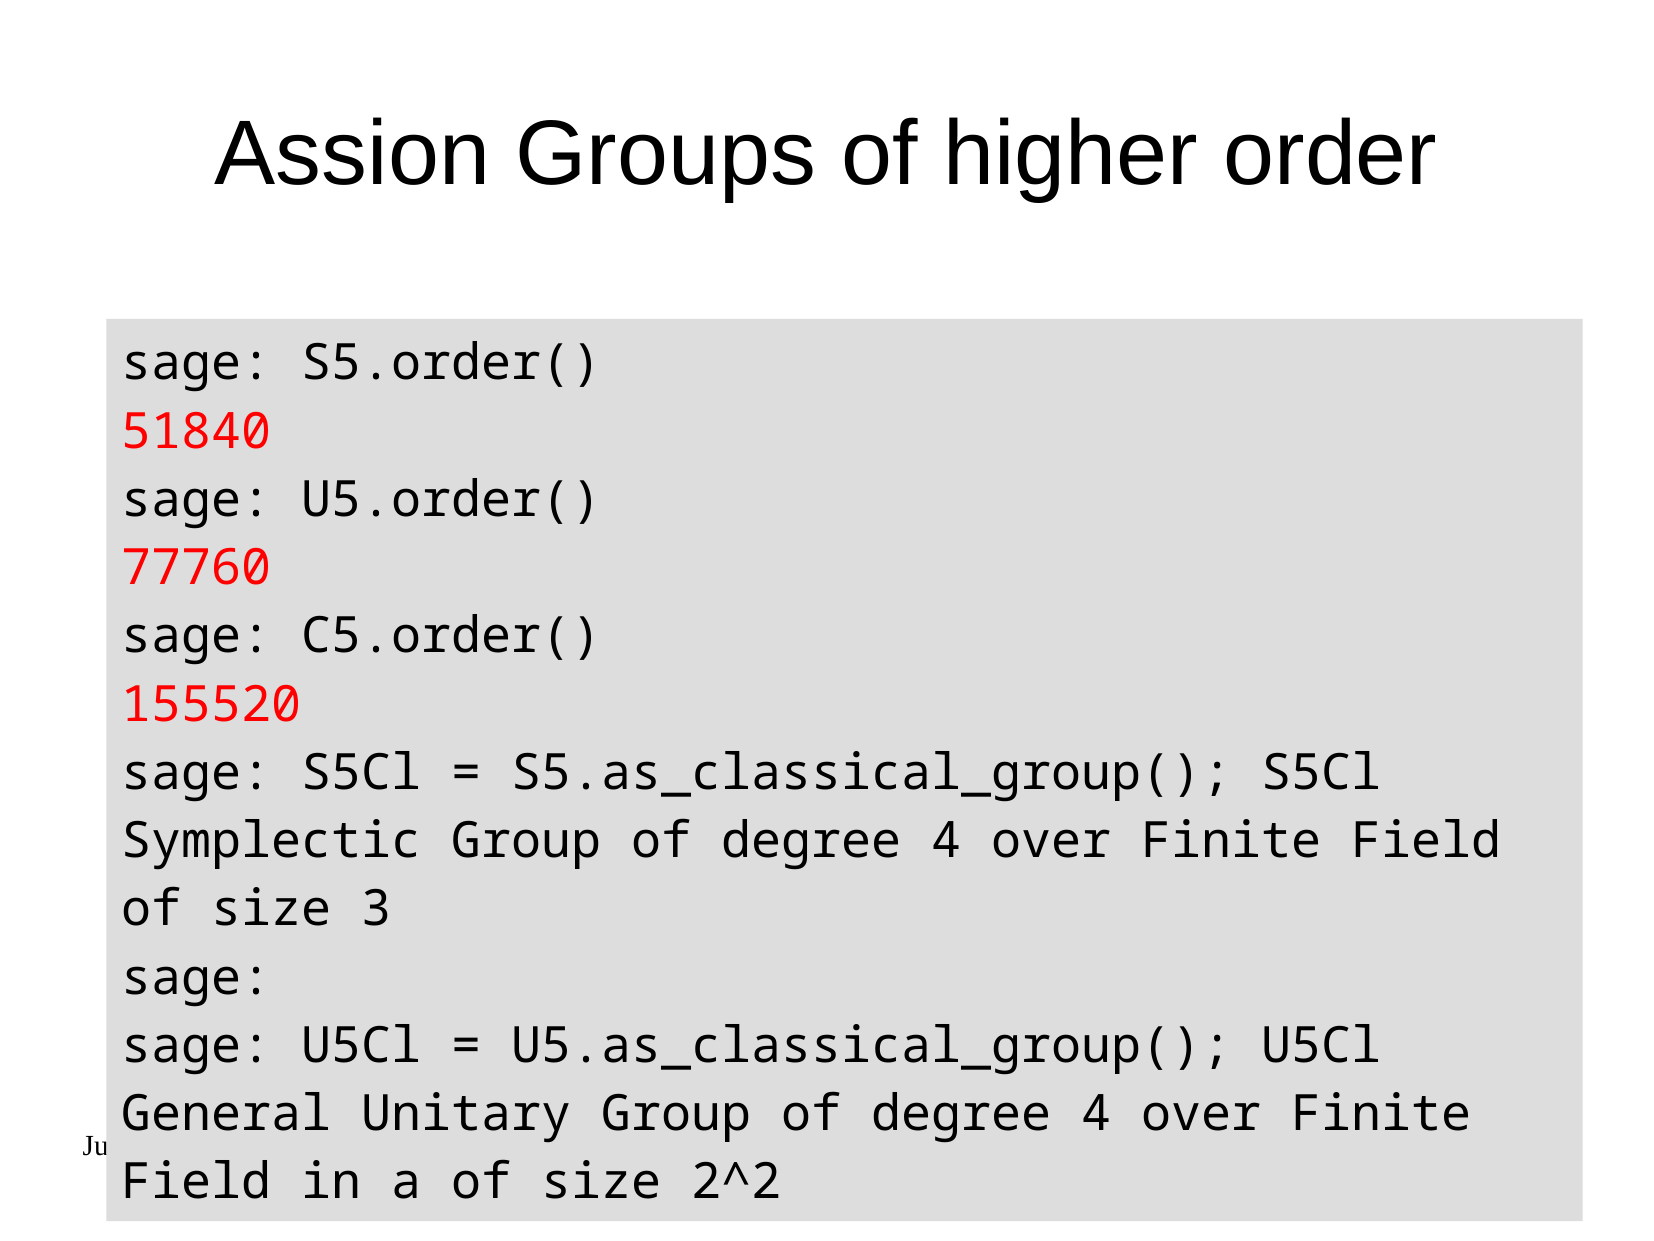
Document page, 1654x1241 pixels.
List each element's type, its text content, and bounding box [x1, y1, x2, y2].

title Assion Groups of higher order [82, 49, 1571, 257]
text_box sage: S5.order() 51840 sage: U5.order() 77760 sage: C5.order() 155520 sage: S5Cl = S5.as_classical_group(); S5Cl Symplectic Group of degree 4 over Finite Field of size 3 sage: sage: U5Cl = U5.as_classical_group(); U5Cl General Unitary Group of degree 4 over Finite Field in a of size 2^2 [106, 318, 1583, 1099]
